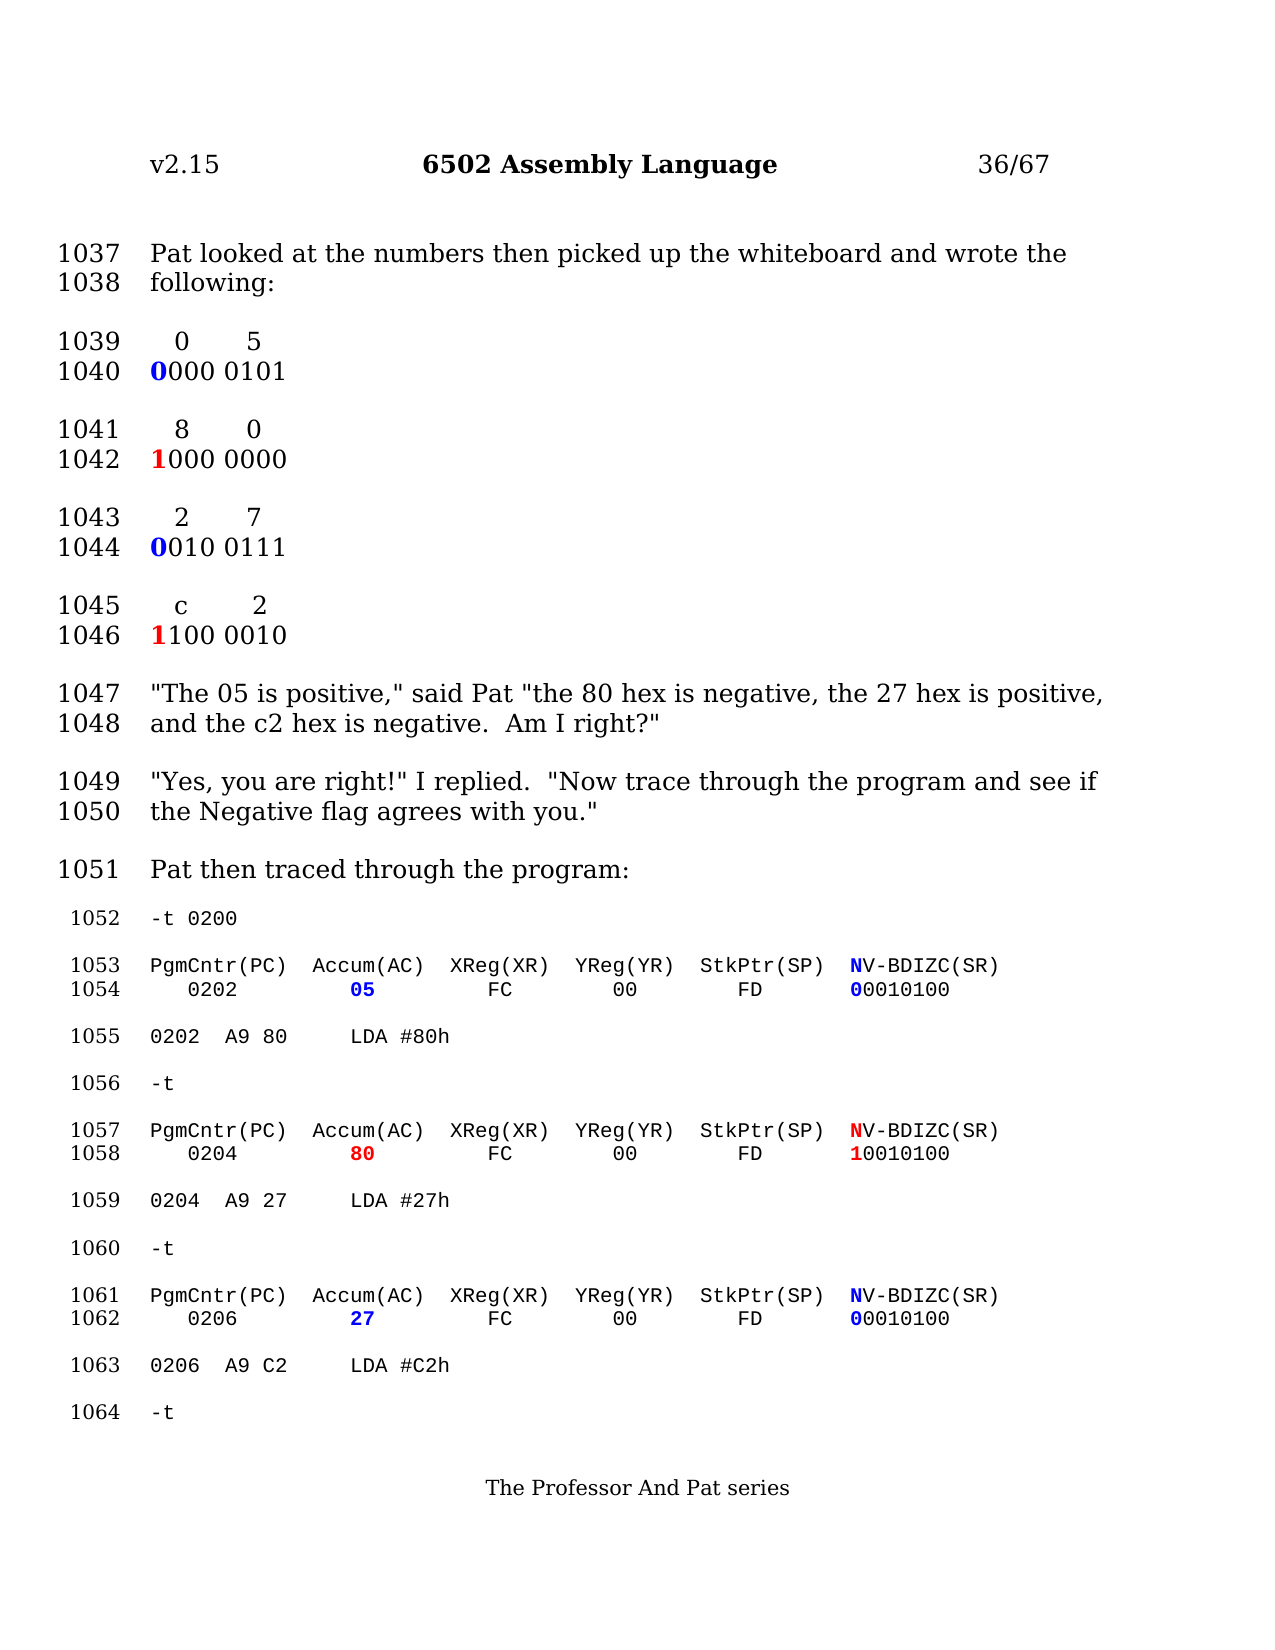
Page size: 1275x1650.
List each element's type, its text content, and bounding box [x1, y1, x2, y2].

text c 2 [150, 591, 1125, 621]
text 0204 80 FC 00 FD 10010100 [150, 1143, 1125, 1167]
text 0202 A9 80 LDA #80h [150, 1026, 1125, 1049]
text -t 0200 [150, 908, 1125, 932]
text 0206 27 FC 00 FD 00010100 [150, 1308, 1125, 1332]
text PgmCntr(PC) Accum(AC) XReg(XR) YReg(YR) StkPtr(SP) NV-BDIZC(SR) [150, 955, 1125, 979]
text "Yes, you are right!" I replied. "Now trace through the program and see if the Negative flag agrees with you." [150, 767, 1125, 826]
text 2 7 [150, 503, 1125, 533]
text Pat looked at the numbers then picked up the whiteboard and wrote the following: [150, 239, 1125, 298]
text PgmCntr(PC) Accum(AC) XReg(XR) YReg(YR) StkPtr(SP) NV-BDIZC(SR) [150, 1285, 1125, 1308]
text 1100 0010 [150, 621, 1125, 650]
text -t [150, 1238, 1125, 1261]
text -t [150, 1073, 1125, 1096]
text 0000 0101 [150, 356, 1125, 386]
text 0204 A9 27 LDA #27h [150, 1191, 1125, 1214]
text 0010 0111 [150, 533, 1125, 562]
text 0206 A9 C2 LDA #C2h [150, 1355, 1125, 1379]
text 8 0 [150, 415, 1125, 444]
text 0 5 [150, 327, 1125, 356]
text 0202 05 FC 00 FD 00010100 [150, 979, 1125, 1002]
text "The 05 is positive," said Pat "the 80 hex is negative, the 27 hex is positive, and the c2 hex is negative. Am I right?" [150, 679, 1125, 738]
text -t [150, 1402, 1125, 1426]
text PgmCntr(PC) Accum(AC) XReg(XR) YReg(YR) StkPtr(SP) NV-BDIZC(SR) [150, 1120, 1125, 1143]
text 1000 0000 [150, 444, 1125, 474]
text Pat then traced through the program: [150, 855, 1125, 884]
